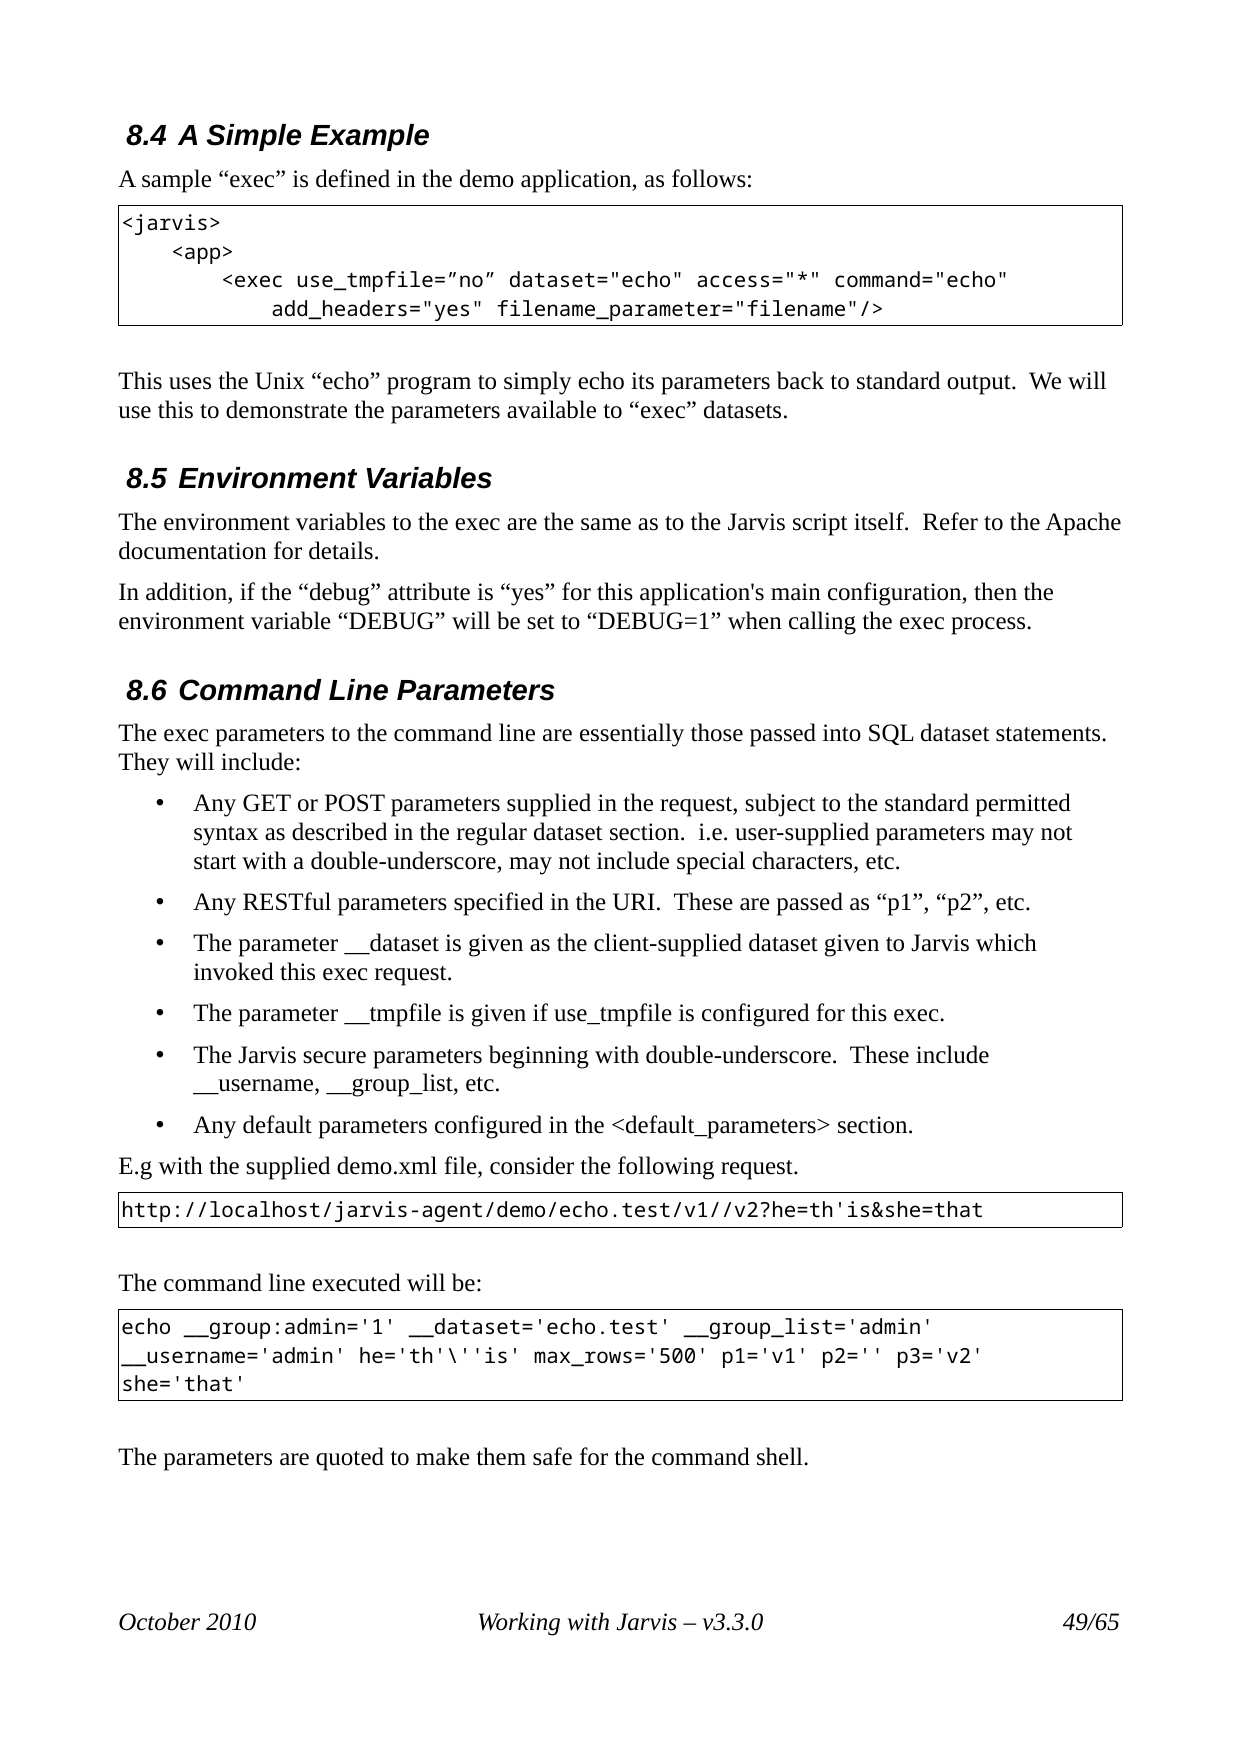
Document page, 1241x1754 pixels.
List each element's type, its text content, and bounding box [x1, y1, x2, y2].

text echo __group:admin='1' __dataset='echo.test' __group_list='admin' __username='admin' he='th'\''is' max_rows='500' p1='v1' p2='' p3='v2' she='that' [119, 1310, 1122, 1400]
list The parameter __tmpfile is given if use_tmpfile is configured for this exec. [156, 998, 1122, 1027]
text The command line executed will be: [118, 1268, 1122, 1297]
subtitle Environment Variables [118, 461, 1122, 495]
list The parameter __dataset is given as the client-supplied dataset given to Jarvis which invoked this exec request. [156, 928, 1122, 986]
text The environment variables to the exec are the same as to the Jarvis script itself. Refer to the Apache documentation for details. [118, 507, 1122, 565]
subtitle Command Line Parameters [118, 672, 1122, 706]
text http://localhost/jarvis-agent/demo/echo.test/v1//v2?he=th'is&she=that [119, 1193, 1122, 1227]
list Any default parameters configured in the <default_parameters> section. [156, 1110, 1122, 1138]
text In addition, if the “debug” attribute is “yes” for this application's main configuration, then the environment variable “DEBUG” will be set to “DEBUG=1” when calling the exec process. [118, 577, 1122, 635]
text add_headers="yes" filename_parameter="filename"/> [119, 291, 1122, 325]
text The parameters are quoted to make them safe for the command shell. [118, 1442, 1122, 1471]
subtitle A Simple Example [118, 118, 1122, 152]
text <app> [119, 234, 1122, 262]
list The Jarvis secure parameters beginning with double-underscore. These include __username, __group_list, etc. [156, 1040, 1122, 1097]
text This uses the Unix “echo” program to simply echo its parameters back to standard output. We will use this to demonstrate the parameters available to “exec” datasets. [118, 366, 1122, 424]
list Any RESTful parameters specified in the URI. These are passed as “p1”, “p2”, etc. [156, 887, 1122, 916]
text The exec parameters to the command line are essentially those passed into SQL dataset statements. They will include: [118, 718, 1122, 776]
text A sample “exec” is defined in the demo application, as follows: [118, 164, 1122, 193]
text <exec use_tmpfile=”no” dataset="echo" access="*" command="echo" [119, 262, 1122, 291]
text E.g with the supplied demo.xml file, consider the following request. [118, 1151, 1122, 1180]
list Any GET or POST parameters supplied in the request, subject to the standard permitted syntax as described in the regular dataset section. i.e. user-supplied parameters may not start with a double-underscore, may not include special characters, etc. [156, 788, 1122, 875]
text <jarvis> [119, 206, 1122, 234]
